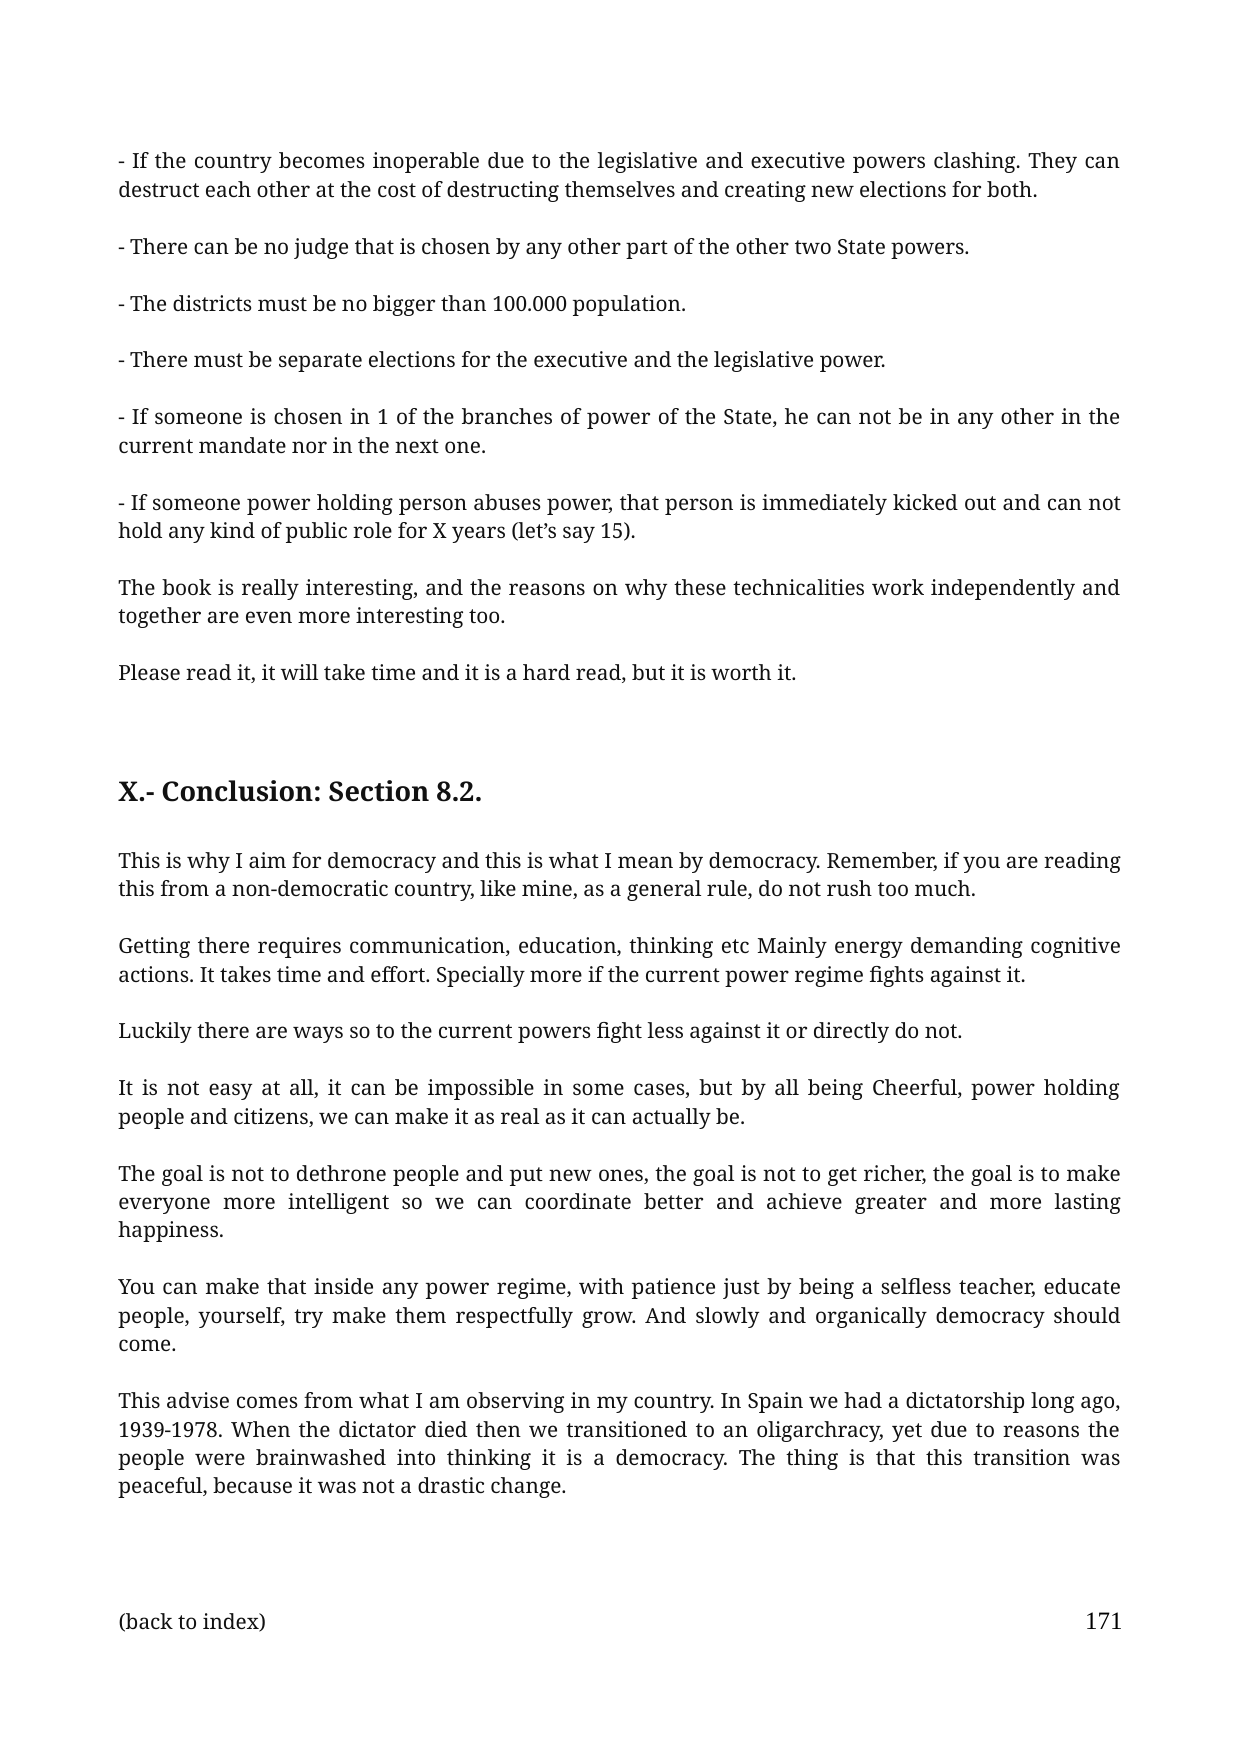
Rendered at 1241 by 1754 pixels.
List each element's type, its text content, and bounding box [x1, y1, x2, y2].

text This is why I aim for democracy and this is what I mean by democracy. Remember, if you are reading this from a non-democratic country, like mine, as a general rule, do not rush too much. [118, 846, 1122, 903]
text The book is really interesting, and the reasons on why these technicalities work independently and together are even more interesting too. [118, 573, 1122, 630]
text - The districts must be no bigger than 100.000 population. [118, 289, 1122, 317]
text The goal is not to dethrone people and put new ones, the goal is not to get richer, the goal is to make everyone more intelligent so we can coordinate better and achieve greater and more lasting happiness. [118, 1159, 1122, 1244]
text - There must be separate elections for the executive and the legislative power. [118, 346, 1122, 374]
text - If someone is chosen in 1 of the branches of power of the State, he can not be in any other in the current mandate nor in the next one. [118, 402, 1122, 459]
text - If someone power holding person abuses power, that person is immediately kicked out and can not hold any kind of public role for X years (let’s say 15). [118, 488, 1122, 545]
text Luckily there are ways so to the current powers fight less against it or directly do not. [118, 1017, 1122, 1045]
text Please read it, it will take time and it is a hard read, but it is worth it. [118, 658, 1122, 687]
text You can make that inside any power regime, with patience just by being a selfless teacher, educate people, yourself, try make them respectfully grow. And slowly and organically democracy should come. [118, 1272, 1122, 1358]
text It is not easy at all, it can be impossible in some cases, but by all being Cheerful, power holding people and citizens, we can make it as real as it can actually be. [118, 1073, 1122, 1130]
text Getting there requires communication, education, thinking etc Mainly energy demanding cognitive actions. It takes time and effort. Specially more if the current power regime fights against it. [118, 931, 1122, 988]
text This advise comes from what I am observing in my country. In Spain we had a dictatorship long ago, 1939-1978. When the dictator died then we transitioned to an oligarchracy, yet due to reasons the people were brainwashed into thinking it is a democracy. The thing is that this transition was peaceful, because it was not a drastic change. [118, 1386, 1122, 1500]
text X.- Conclusion: Section 8.2. [118, 772, 1122, 809]
text - If the country becomes inoperable due to the legislative and executive powers clashing. They can destruct each other at the cost of destructing themselves and creating new elections for both. [118, 147, 1122, 203]
text - There can be no judge that is chosen by any other part of the other two State powers. [118, 232, 1122, 260]
